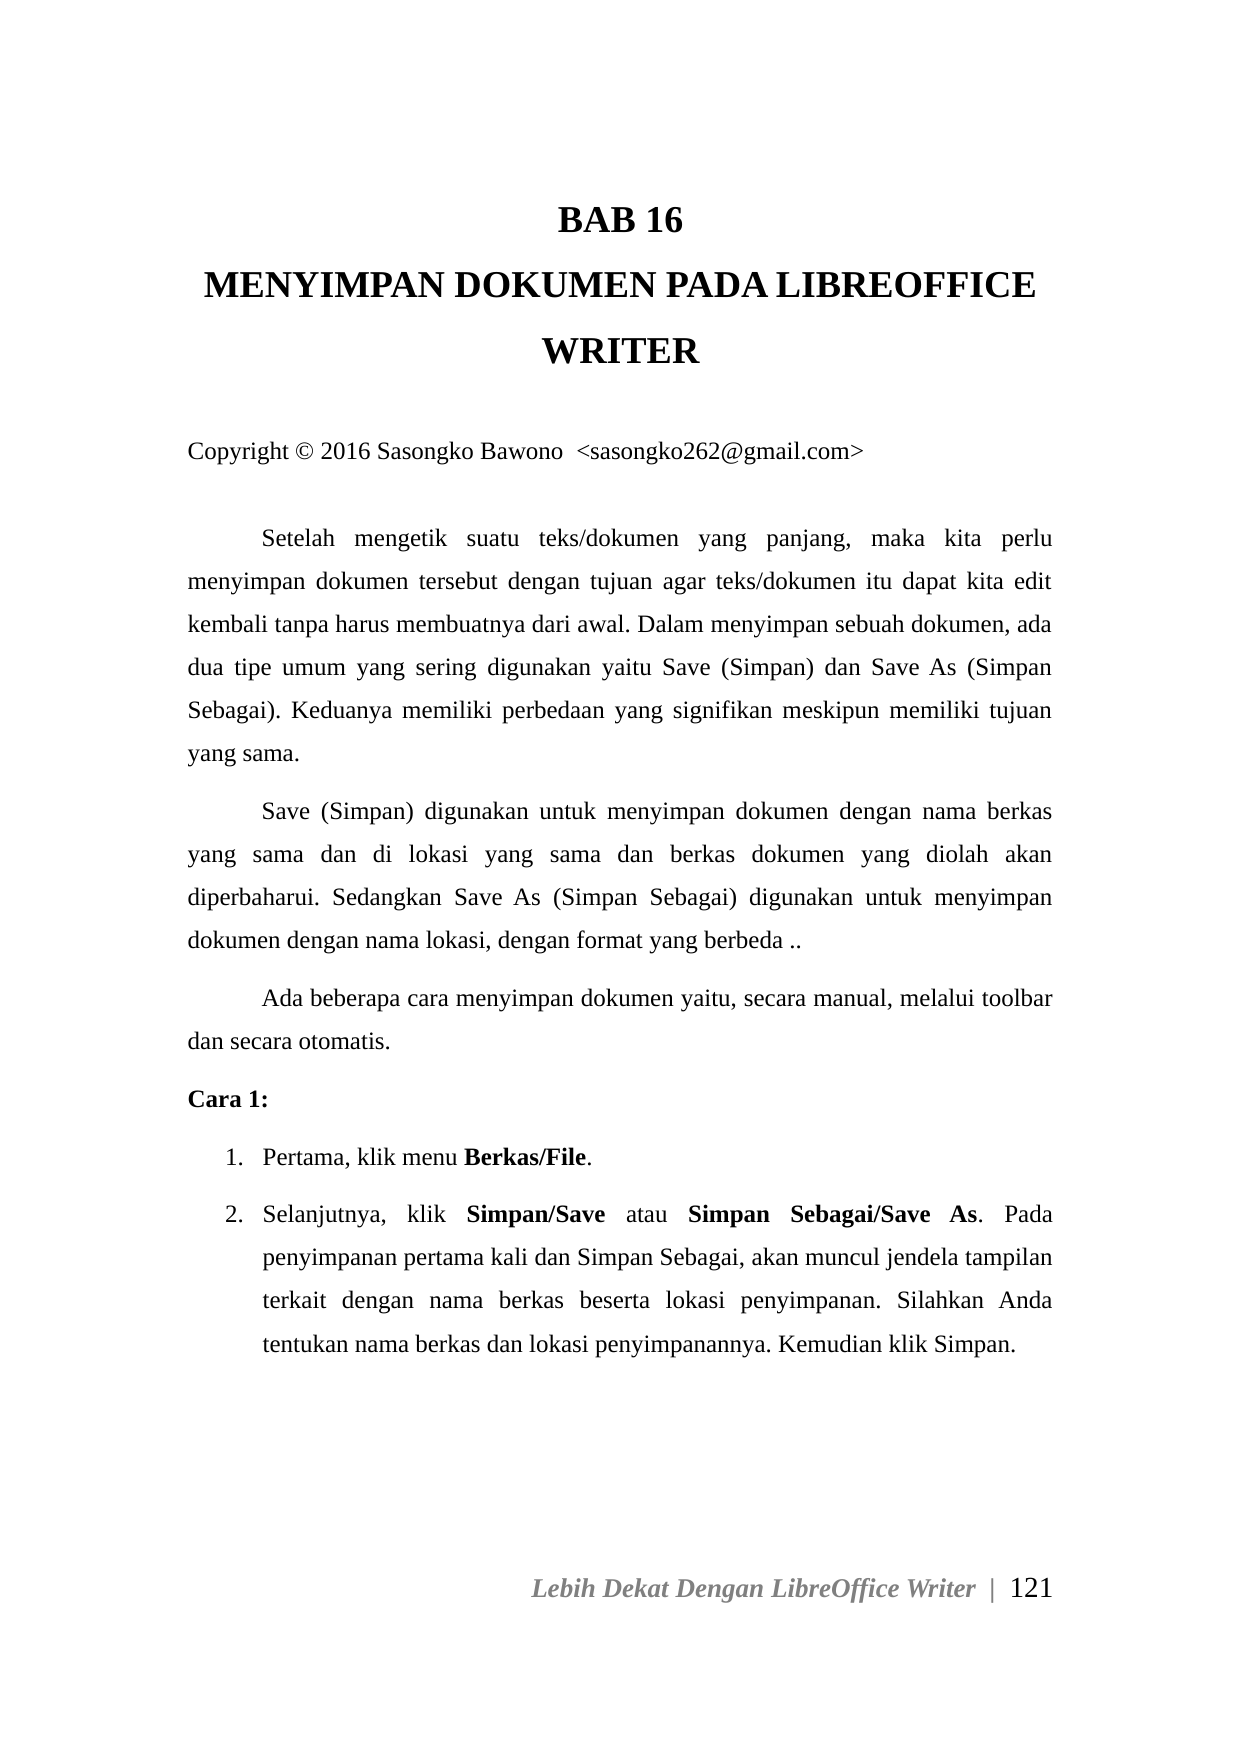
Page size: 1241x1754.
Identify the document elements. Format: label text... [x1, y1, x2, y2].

subtitle BAB 16 MENYIMPAN DOKUMEN PADA LIBREOFFICE WRITER [187, 175, 1053, 184]
text MENYIMPAN DOKUMEN PADA LIBREOFFICE WRITER [187, 262, 1053, 372]
text Save (Simpan) digunakan untuk menyimpan dokumen dengan nama berkas yang sama dan di lokasi yang sama dan berkas dokumen yang diolah akan diperbaharui. Sedangkan Save As (Simpan Sebagai) digunakan untuk menyimpan dokumen dengan nama lokasi, dengan format yang berbeda .. [187, 796, 1053, 954]
text Cara 1: [187, 1084, 1053, 1113]
list Selanjutnya, klik Simpan/Save atau Simpan Sebagai/Save As. Pada penyimpanan pertama kali dan Simpan Sebagai, akan muncul jendela tampilan terkait dengan nama berkas beserta lokasi penyimpanan. Silahkan Anda tentukan nama berkas dan lokasi penyimpanannya. Kemudian klik Simpan. [225, 1199, 1053, 1357]
text Copyright © 2016 Sasongko Bawono <sasongko262@gmail.com> [187, 436, 1053, 465]
text Ada beberapa cara menyimpan dokumen yaitu, secara manual, melalui toolbar dan secara otomatis. [187, 983, 1053, 1055]
list Pertama, klik menu Berkas/File. [225, 1142, 1053, 1170]
text Setelah mengetik suatu teks/dokumen yang panjang, maka kita perlu menyimpan dokumen tersebut dengan tujuan agar teks/dokumen itu dapat kita edit kembali tanpa harus membuatnya dari awal. Dalam menyimpan sebuah dokumen, ada dua tipe umum yang sering digunakan yaitu Save (Simpan) dan Save As (Simpan Sebagai). Keduanya memiliki perbedaan yang signifikan meskipun memiliki tujuan yang sama. [187, 523, 1053, 767]
text BAB 16 [187, 197, 1053, 241]
